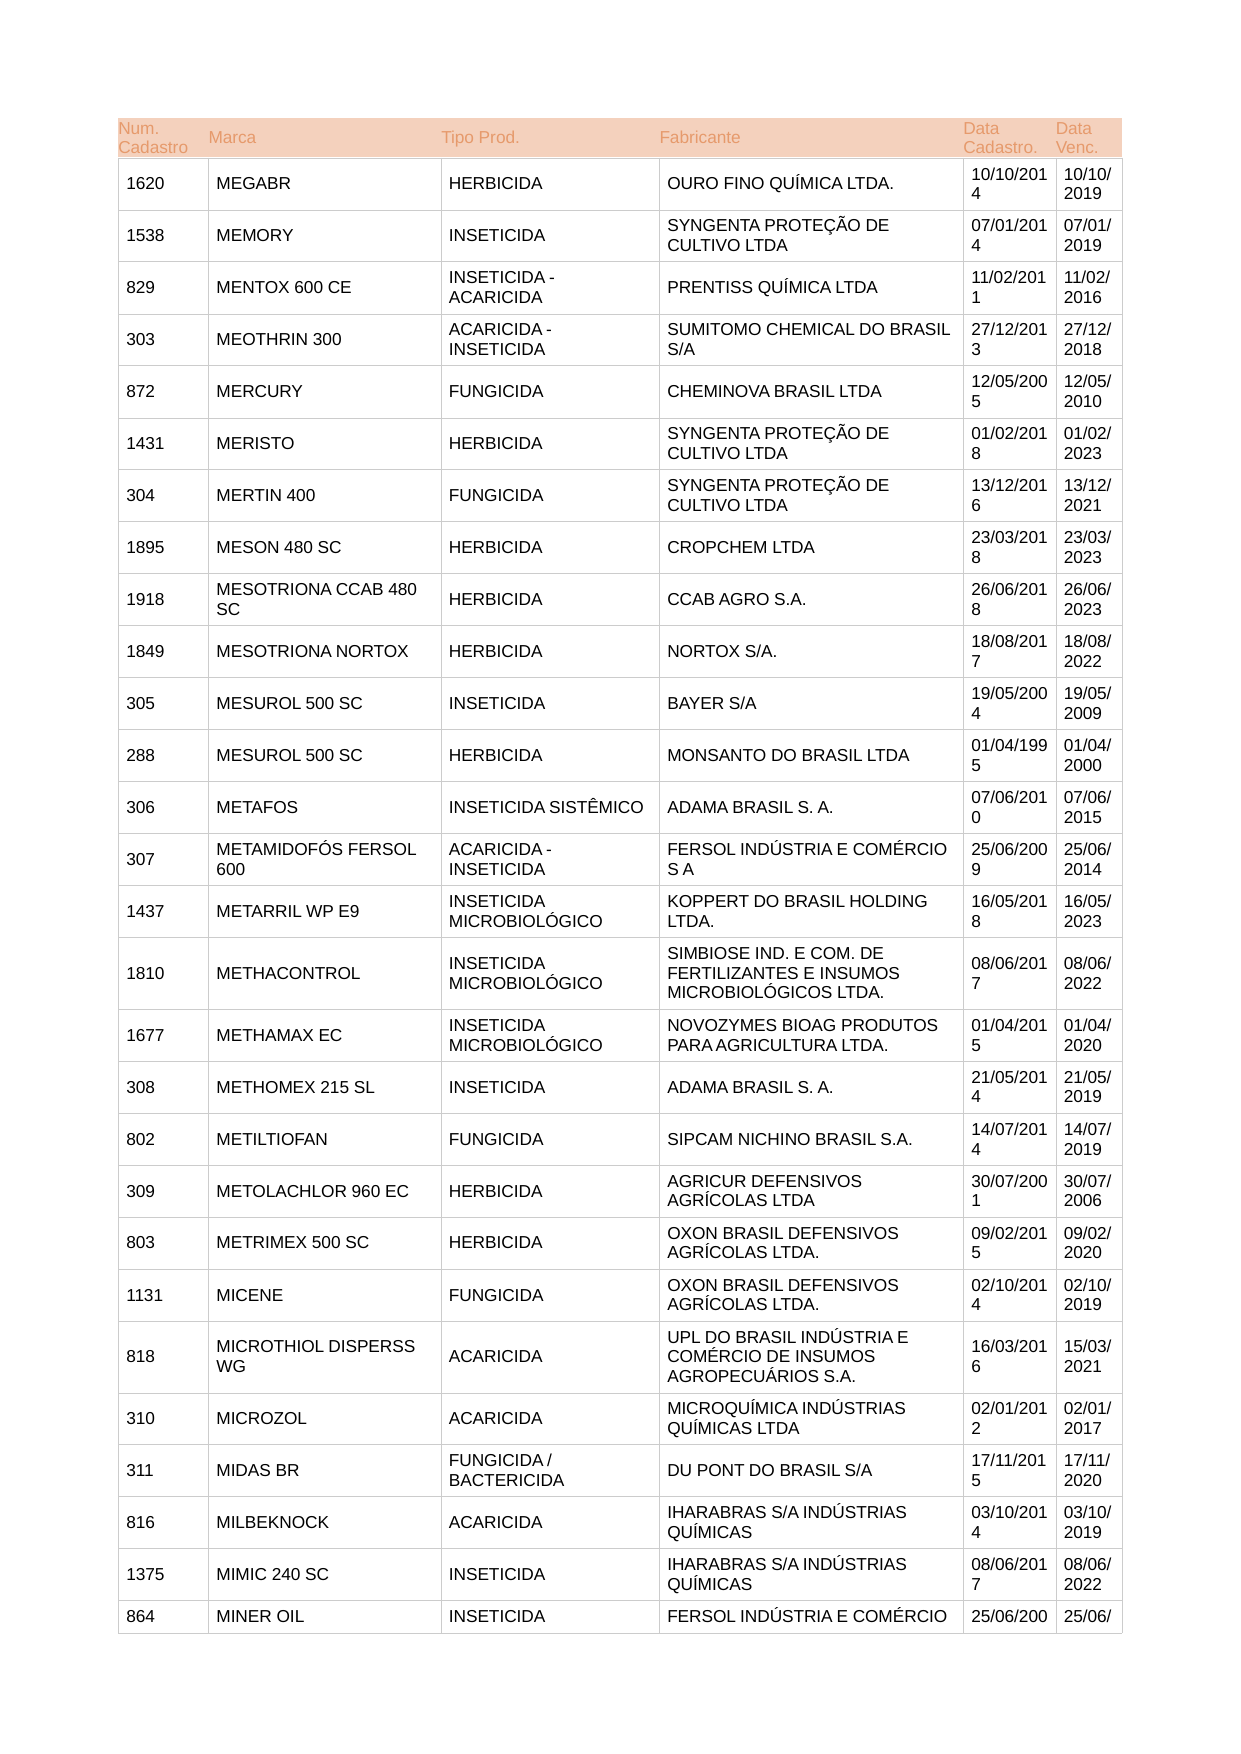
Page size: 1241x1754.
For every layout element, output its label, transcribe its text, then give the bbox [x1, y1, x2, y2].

table_cell OURO FINO QUÍMICA LTDA. [660, 159, 963, 209]
table_cell HERBICIDA [442, 1218, 659, 1269]
table_cell 16/05/2018 [964, 886, 1056, 937]
table_cell MEOTHRIN 300 [209, 315, 441, 365]
table_cell 1431 [119, 419, 208, 469]
table_cell 310 [119, 1394, 208, 1444]
table_cell 303 [119, 315, 208, 365]
table_cell 23/03/2018 [964, 522, 1056, 573]
table_cell 1437 [119, 886, 208, 937]
table_cell 1620 [119, 159, 208, 209]
table_cell INSETICIDA [442, 1601, 659, 1633]
table_cell 02/01/2017 [1057, 1394, 1122, 1444]
table_cell OXON BRASIL DEFENSIVOS AGRÍCOLAS LTDA. [660, 1218, 963, 1269]
table_cell HERBICIDA [442, 1166, 659, 1217]
table_cell MICROQUÍMICA INDÚSTRIAS QUÍMICAS LTDA [660, 1394, 963, 1444]
table_cell INSETICIDA [442, 1549, 659, 1600]
table_cell 01/04/2020 [1057, 1010, 1122, 1061]
table_cell 14/07/2014 [964, 1114, 1056, 1165]
table_cell IHARABRAS S/A INDÚSTRIAS QUÍMICAS [660, 1549, 963, 1600]
table_header Num. Cadastro [118, 118, 208, 157]
table_cell 25/06/ [1057, 1601, 1122, 1633]
table_cell 01/04/1995 [964, 730, 1056, 781]
table_cell 803 [119, 1218, 208, 1269]
table_cell INSETICIDA [442, 678, 659, 729]
table_cell 21/05/2014 [964, 1062, 1056, 1113]
table_cell 802 [119, 1114, 208, 1165]
table_cell MINER OIL [209, 1601, 441, 1633]
table_cell FERSOL INDÚSTRIA E COMÉRCIO S A [660, 834, 963, 885]
table_cell 25/06/2014 [1057, 834, 1122, 885]
table_cell 12/05/2005 [964, 366, 1056, 417]
table_cell 19/05/2004 [964, 678, 1056, 729]
table_cell 11/02/2011 [964, 262, 1056, 313]
table_cell 08/06/2017 [964, 1549, 1056, 1600]
table_cell 07/01/2014 [964, 211, 1056, 261]
table_cell METRIMEX 500 SC [209, 1218, 441, 1269]
table_cell IHARABRAS S/A INDÚSTRIAS QUÍMICAS [660, 1497, 963, 1548]
table_cell METHAMAX EC [209, 1010, 441, 1061]
table_cell 12/05/2010 [1057, 366, 1122, 417]
table_cell PRENTISS QUÍMICA LTDA [660, 262, 963, 313]
table_cell 18/08/2017 [964, 626, 1056, 677]
table_cell 13/12/2016 [964, 470, 1056, 521]
table_cell FERSOL INDÚSTRIA E COMÉRCIO [660, 1601, 963, 1633]
table_cell 18/08/2022 [1057, 626, 1122, 677]
table_cell METAFOS [209, 782, 441, 833]
table_cell MICROTHIOL DISPERSS WG [209, 1322, 441, 1392]
table_header Fabricante [659, 118, 963, 157]
table_cell NOVOZYMES BIOAG PRODUTOS PARA AGRICULTURA LTDA. [660, 1010, 963, 1061]
table_cell OXON BRASIL DEFENSIVOS AGRÍCOLAS LTDA. [660, 1270, 963, 1321]
table_cell 01/02/2023 [1057, 419, 1122, 469]
table_cell MEMORY [209, 211, 441, 261]
table_cell 1849 [119, 626, 208, 677]
table_cell MESOTRIONA CCAB 480 SC [209, 574, 441, 625]
table_cell INSETICIDA - ACARICIDA [442, 262, 659, 313]
table_cell MILBEKNOCK [209, 1497, 441, 1548]
table_cell 21/05/2019 [1057, 1062, 1122, 1113]
table_cell NORTOX S/A. [660, 626, 963, 677]
table_cell UPL DO BRASIL INDÚSTRIA E COMÉRCIO DE INSUMOS AGROPECUÁRIOS S.A. [660, 1322, 963, 1392]
table_cell SYNGENTA PROTEÇÃO DE CULTIVO LTDA [660, 419, 963, 469]
table_cell FUNGICIDA [442, 1114, 659, 1165]
table_cell 1375 [119, 1549, 208, 1600]
table_cell FUNGICIDA [442, 470, 659, 521]
table_cell 30/07/2006 [1057, 1166, 1122, 1217]
table_cell 818 [119, 1322, 208, 1392]
table_cell 308 [119, 1062, 208, 1113]
table_cell MERISTO [209, 419, 441, 469]
table_cell 309 [119, 1166, 208, 1217]
table_cell CCAB AGRO S.A. [660, 574, 963, 625]
table_cell METHACONTROL [209, 938, 441, 1009]
table_cell 307 [119, 834, 208, 885]
table_cell 09/02/2015 [964, 1218, 1056, 1269]
table_cell 26/06/2023 [1057, 574, 1122, 625]
table_cell FUNGICIDA [442, 366, 659, 417]
table_cell HERBICIDA [442, 574, 659, 625]
table_cell 01/04/2000 [1057, 730, 1122, 781]
table_cell SYNGENTA PROTEÇÃO DE CULTIVO LTDA [660, 211, 963, 261]
table_cell HERBICIDA [442, 419, 659, 469]
table_cell 15/03/2021 [1057, 1322, 1122, 1392]
table_cell SIPCAM NICHINO BRASIL S.A. [660, 1114, 963, 1165]
table_cell INSETICIDA [442, 211, 659, 261]
table_cell ACARICIDA [442, 1394, 659, 1444]
table_cell MIDAS BR [209, 1445, 441, 1496]
table_cell DU PONT DO BRASIL S/A [660, 1445, 963, 1496]
table_cell 872 [119, 366, 208, 417]
table_cell SYNGENTA PROTEÇÃO DE CULTIVO LTDA [660, 470, 963, 521]
table_cell CROPCHEM LTDA [660, 522, 963, 573]
table_cell HERBICIDA [442, 522, 659, 573]
table_cell CHEMINOVA BRASIL LTDA [660, 366, 963, 417]
table_cell MESON 480 SC [209, 522, 441, 573]
table_cell 03/10/2019 [1057, 1497, 1122, 1548]
table_header Data Venc. [1056, 118, 1122, 157]
table_cell 13/12/2021 [1057, 470, 1122, 521]
table_cell 1538 [119, 211, 208, 261]
table_cell 1918 [119, 574, 208, 625]
table_cell ACARICIDA [442, 1497, 659, 1548]
table_cell 10/10/2019 [1057, 159, 1122, 209]
table_cell MEGABR [209, 159, 441, 209]
table_cell 1810 [119, 938, 208, 1009]
table_cell 11/02/2016 [1057, 262, 1122, 313]
table_cell 10/10/2014 [964, 159, 1056, 209]
table_cell 16/03/2016 [964, 1322, 1056, 1392]
table_cell AGRICUR DEFENSIVOS AGRÍCOLAS LTDA [660, 1166, 963, 1217]
table_cell KOPPERT DO BRASIL HOLDING LTDA. [660, 886, 963, 937]
table_cell 1895 [119, 522, 208, 573]
table_cell FUNGICIDA / BACTERICIDA [442, 1445, 659, 1496]
table_cell 26/06/2018 [964, 574, 1056, 625]
table_cell 14/07/2019 [1057, 1114, 1122, 1165]
table_cell 816 [119, 1497, 208, 1548]
table_cell ACARICIDA [442, 1322, 659, 1392]
table_cell 17/11/2020 [1057, 1445, 1122, 1496]
table_cell METHOMEX 215 SL [209, 1062, 441, 1113]
table_cell HERBICIDA [442, 626, 659, 677]
table_cell 864 [119, 1601, 208, 1633]
table_cell HERBICIDA [442, 730, 659, 781]
table_cell ADAMA BRASIL S. A. [660, 782, 963, 833]
table_cell ADAMA BRASIL S. A. [660, 1062, 963, 1113]
table_cell MESUROL 500 SC [209, 730, 441, 781]
table_cell INSETICIDA MICROBIOLÓGICO [442, 1010, 659, 1061]
table_cell 01/04/2015 [964, 1010, 1056, 1061]
table_cell ACARICIDA - INSETICIDA [442, 315, 659, 365]
table_cell BAYER S/A [660, 678, 963, 729]
table_cell 25/06/2009 [964, 834, 1056, 885]
table_cell MENTOX 600 CE [209, 262, 441, 313]
table_cell 02/10/2019 [1057, 1270, 1122, 1321]
table_cell SUMITOMO CHEMICAL DO BRASIL S/A [660, 315, 963, 365]
table_cell METAMIDOFÓS FERSOL 600 [209, 834, 441, 885]
table_cell INSETICIDA MICROBIOLÓGICO [442, 886, 659, 937]
table_cell MESUROL 500 SC [209, 678, 441, 729]
table_header Marca [208, 118, 441, 157]
table_cell 19/05/2009 [1057, 678, 1122, 729]
table_cell 03/10/2014 [964, 1497, 1056, 1548]
table_cell MONSANTO DO BRASIL LTDA [660, 730, 963, 781]
table_cell 27/12/2018 [1057, 315, 1122, 365]
table_cell METARRIL WP E9 [209, 886, 441, 937]
table_cell 08/06/2022 [1057, 1549, 1122, 1600]
table_cell 27/12/2013 [964, 315, 1056, 365]
table_cell 16/05/2023 [1057, 886, 1122, 937]
table_cell 288 [119, 730, 208, 781]
table_header Data Cadastro. [963, 118, 1056, 157]
table_cell METOLACHLOR 960 EC [209, 1166, 441, 1217]
table_cell MICROZOL [209, 1394, 441, 1444]
table_cell SIMBIOSE IND. E COM. DE FERTILIZANTES E INSUMOS MICROBIOLÓGICOS LTDA. [660, 938, 963, 1009]
table_cell 07/06/2015 [1057, 782, 1122, 833]
table_cell INSETICIDA MICROBIOLÓGICO [442, 938, 659, 1009]
table_cell 23/03/2023 [1057, 522, 1122, 573]
table_cell HERBICIDA [442, 159, 659, 209]
table_cell MIMIC 240 SC [209, 1549, 441, 1600]
table_cell INSETICIDA [442, 1062, 659, 1113]
table_cell 25/06/200 [964, 1601, 1056, 1633]
table_cell MERTIN 400 [209, 470, 441, 521]
table_cell METILTIOFAN [209, 1114, 441, 1165]
table_cell 17/11/2015 [964, 1445, 1056, 1496]
table_cell 1131 [119, 1270, 208, 1321]
table_cell 09/02/2020 [1057, 1218, 1122, 1269]
table_cell MERCURY [209, 366, 441, 417]
table_cell 02/10/2014 [964, 1270, 1056, 1321]
table_cell 829 [119, 262, 208, 313]
table_cell INSETICIDA SISTÊMICO [442, 782, 659, 833]
table_cell 305 [119, 678, 208, 729]
table_cell 08/06/2017 [964, 938, 1056, 1009]
table_cell FUNGICIDA [442, 1270, 659, 1321]
table_cell 30/07/2001 [964, 1166, 1056, 1217]
table_cell MESOTRIONA NORTOX [209, 626, 441, 677]
table_cell 07/06/2010 [964, 782, 1056, 833]
table_cell 1677 [119, 1010, 208, 1061]
table_cell 07/01/2019 [1057, 211, 1122, 261]
table_header Tipo Prod. [441, 118, 659, 157]
table_cell 02/01/2012 [964, 1394, 1056, 1444]
table_cell 306 [119, 782, 208, 833]
table_cell 01/02/2018 [964, 419, 1056, 469]
table_cell 304 [119, 470, 208, 521]
table_cell 08/06/2022 [1057, 938, 1122, 1009]
table_cell MICENE [209, 1270, 441, 1321]
table_cell ACARICIDA - INSETICIDA [442, 834, 659, 885]
table_cell 311 [119, 1445, 208, 1496]
